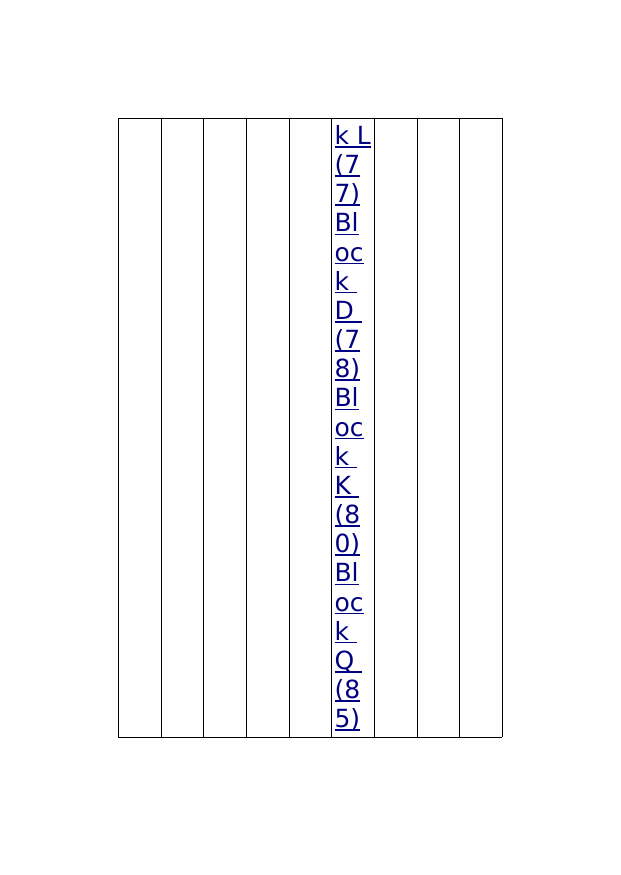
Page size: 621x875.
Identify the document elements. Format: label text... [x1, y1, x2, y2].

table_cell [375, 119, 417, 737]
table_cell k L (77) Block D (78) Block K (80) Block Q (85) [332, 119, 374, 737]
table_cell [247, 119, 289, 737]
table_cell [119, 119, 161, 737]
table_cell [162, 119, 203, 737]
table_cell [418, 119, 459, 737]
table_cell [204, 119, 246, 737]
table_cell [460, 119, 502, 737]
table_cell [290, 119, 331, 737]
